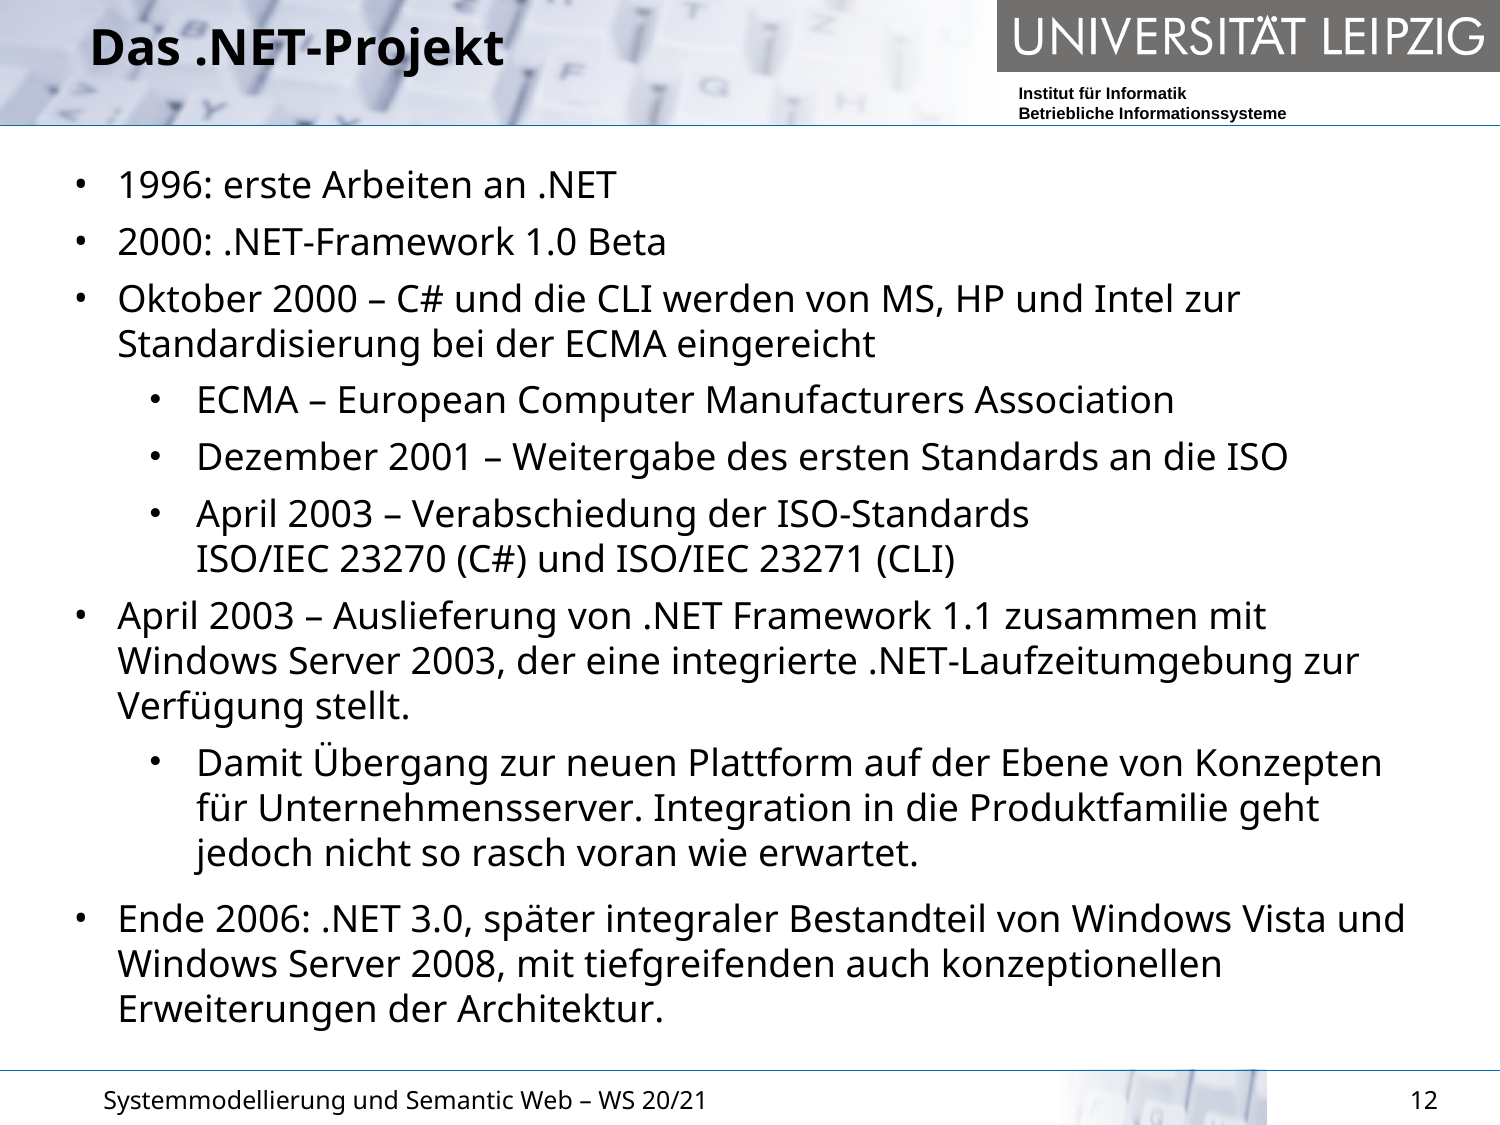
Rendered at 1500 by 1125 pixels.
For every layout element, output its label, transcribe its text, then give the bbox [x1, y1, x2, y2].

text_box Das .NET-Projekt [74, 7, 521, 83]
text_box 1996: erste Arbeiten an .NET 2000: .NET-Framework 1.0 Beta Oktober 2000 – C# und die CLI werden von MS, HP und Intel zur Standardisierung bei der ECMA eingereicht ECMA – European Computer Manufacturers Association Dezember 2001 – Weitergabe des ersten Standards an die ISO April 2003 – Verabschiedung der ISO-Standards ISO/IEC 23270 (C#) und ISO/IEC 23271 (CLI) April 2003 – Auslieferung von .NET Framework 1.1 zusammen mit Windows Server 2003, der eine integrierte .NET-Laufzeitumgebung zur Verfügung stellt. Damit Übergang zur neuen Plattform auf der Ebene von Konzepten für Unternehmensserver. Integration in die Produktfamilie geht jedoch nicht so rasch voran wie erwartet. Ende 2006: .NET 3.0, später integraler Bestandteil von Windows Vista und Windows Server 2008, mit tiefgreifenden auch konzeptionellen Erweiterungen der Architektur. [59, 153, 1447, 1038]
picture [0, 0, 1500, 125]
picture [1057, 1071, 1267, 1125]
